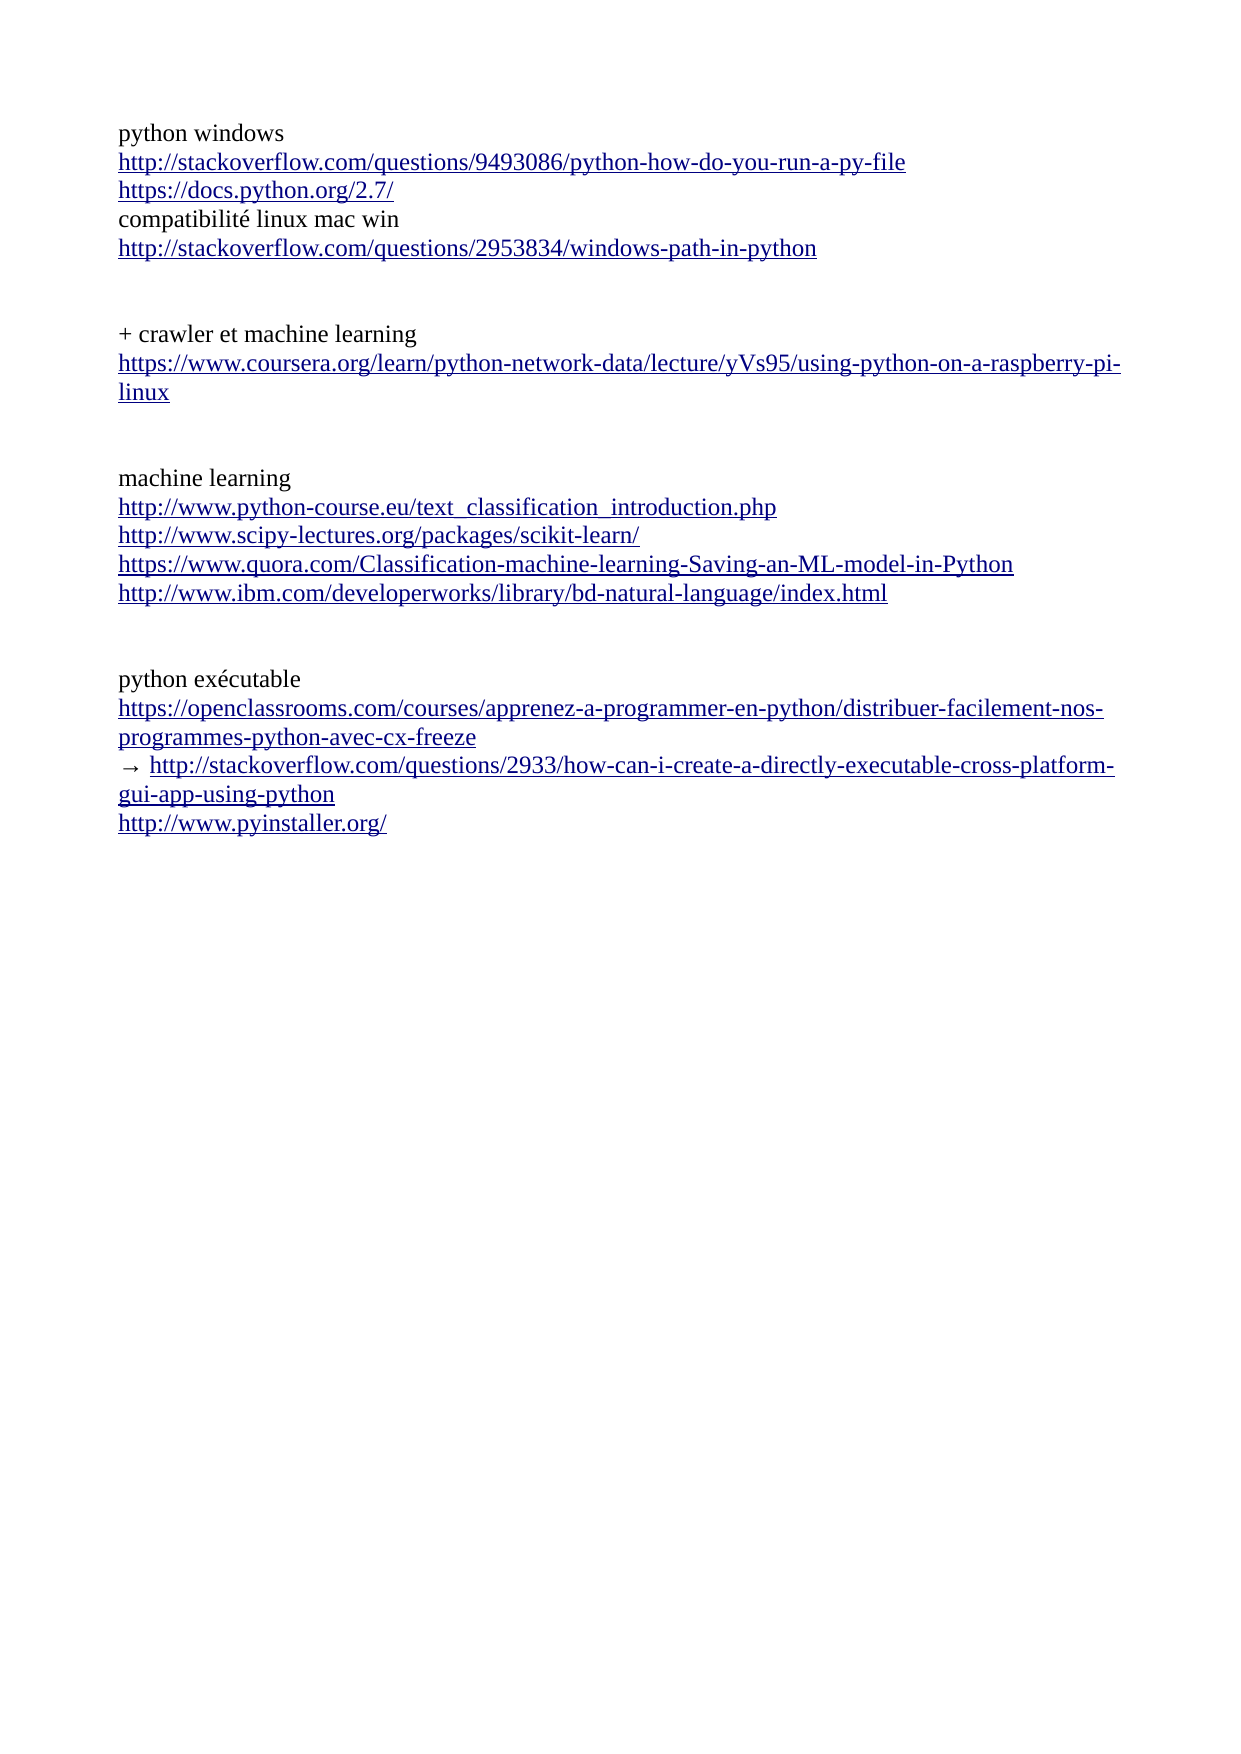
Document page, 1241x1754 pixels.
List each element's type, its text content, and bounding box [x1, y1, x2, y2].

text → http://stackoverflow.com/questions/2933/how-can-i-create-a-directly-executable-cross-platform-gui-app-using-python [118, 751, 1122, 808]
text compatibilité linux mac win [118, 204, 1122, 233]
text http://www.ibm.com/developerworks/library/bd-natural-language/index.html [118, 578, 1122, 607]
text https://www.coursera.org/learn/python-network-data/lecture/yVs95/using-python-on-a-raspberry-pi-linux [118, 348, 1122, 406]
text machine learning [118, 463, 1122, 492]
text python exécutable [118, 664, 1122, 693]
text https://docs.python.org/2.7/ [118, 176, 1122, 204]
text + crawler et machine learning [118, 319, 1122, 348]
text https://www.quora.com/Classification-machine-learning-Saving-an-ML-model-in-Python [118, 549, 1122, 578]
text http://stackoverflow.com/questions/9493086/python-how-do-you-run-a-py-file [118, 147, 1122, 176]
text http://www.scipy-lectures.org/packages/scikit-learn/ [118, 521, 1122, 549]
text https://openclassrooms.com/courses/apprenez-a-programmer-en-python/distribuer-facilement-nos-programmes-python-avec-cx-freeze [118, 693, 1122, 751]
text python windows [118, 118, 1122, 147]
text http://stackoverflow.com/questions/2953834/windows-path-in-python [118, 233, 1122, 262]
text http://www.python-course.eu/text_classification_introduction.php [118, 492, 1122, 521]
text http://www.pyinstaller.org/ [118, 808, 1122, 837]
